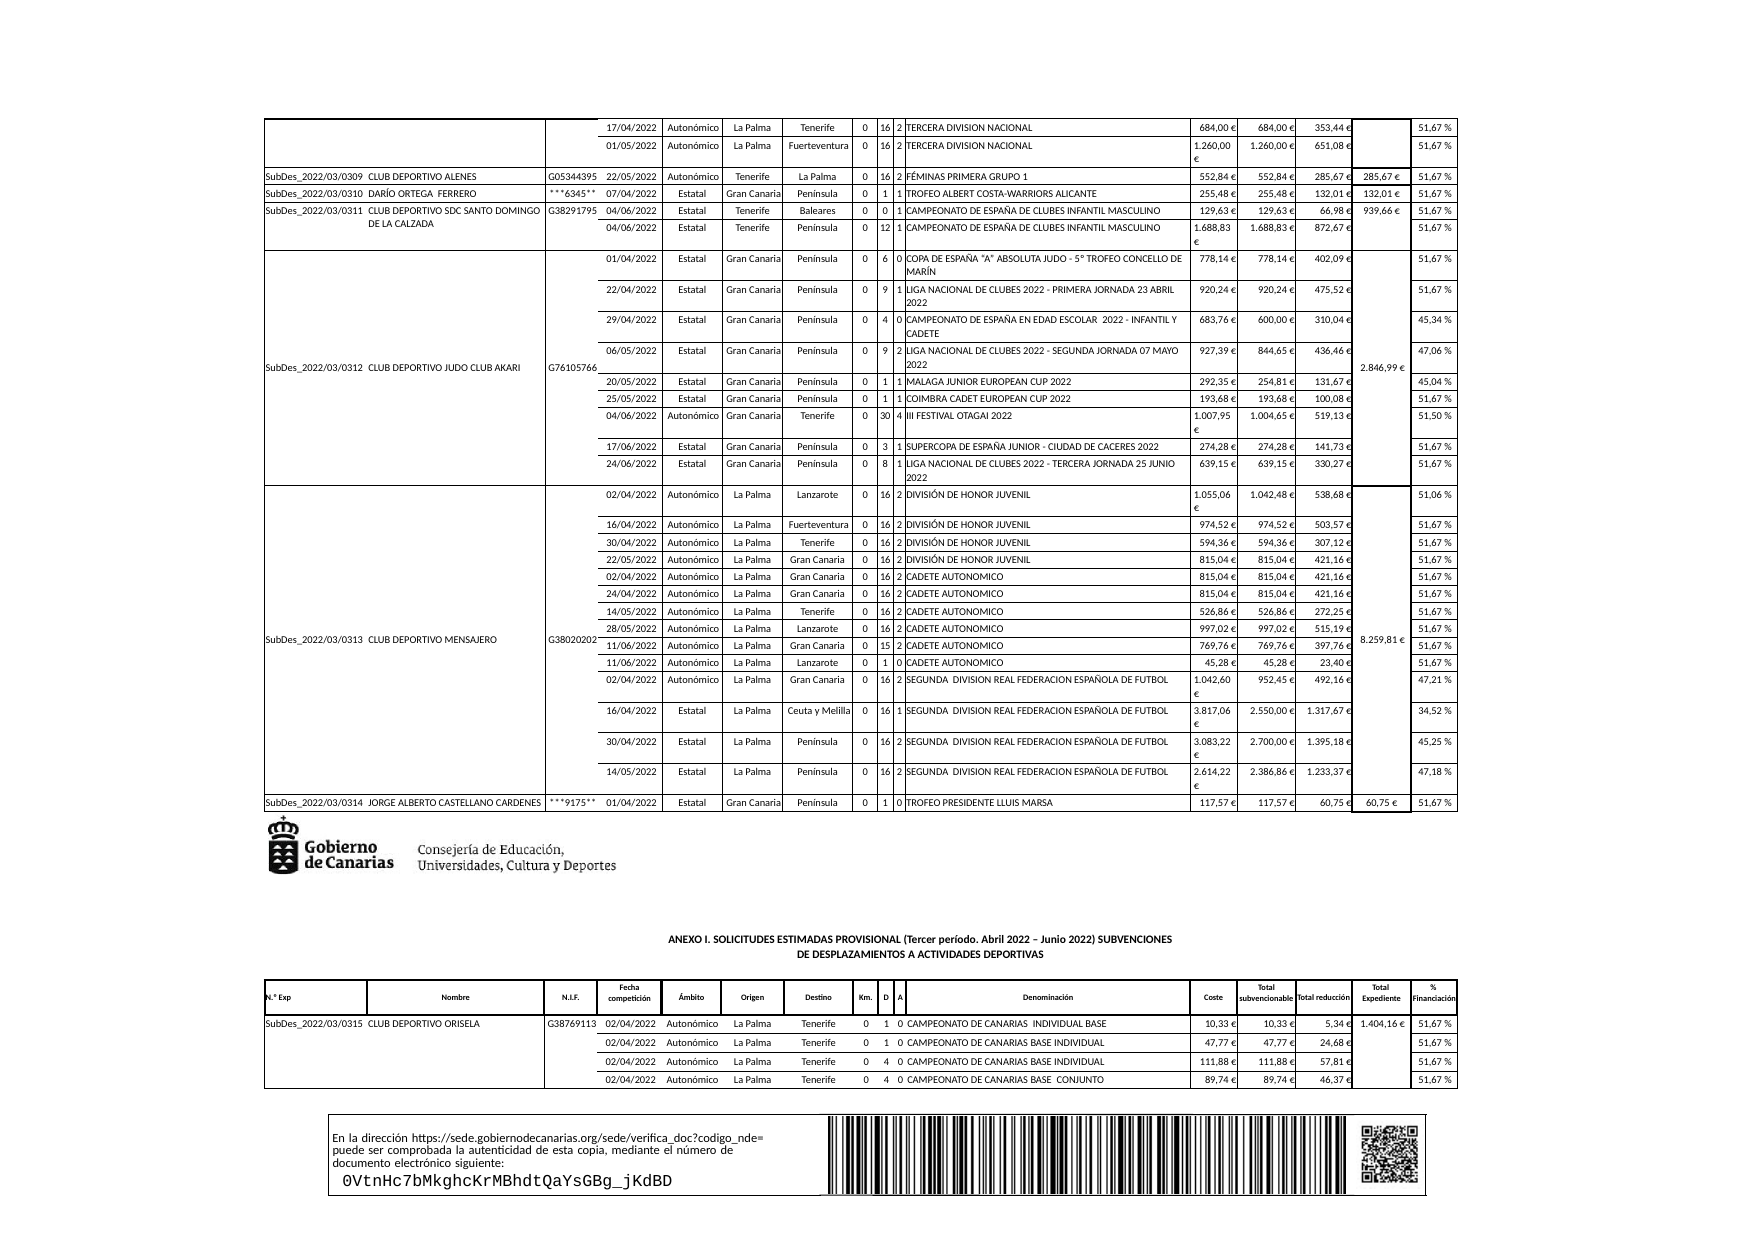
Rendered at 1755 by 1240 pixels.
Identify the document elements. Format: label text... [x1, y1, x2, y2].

table_cell La Palma [721, 1053, 783, 1071]
table_cell 60,75 € [1296, 795, 1351, 811]
table_cell Tenerife [723, 168, 782, 184]
table_cell SEGUNDA DIVISION REAL FEDERACION ESPAÑOLA DE FUTBOL [906, 703, 1190, 732]
table_cell Tenerife [784, 1072, 853, 1088]
table_cell 0 [853, 456, 877, 485]
table_cell 51,67 % [1412, 168, 1457, 184]
table_cell SubDes_2022/03/0314 [265, 795, 367, 811]
table_cell 117,57 € [1191, 795, 1237, 811]
table_cell CAMPEONATO DE CANARIAS BASE INDIVIDUAL [906, 1034, 1190, 1052]
table_cell 51,67 % [1412, 638, 1457, 654]
table_header Total Expediente [1353, 981, 1410, 1014]
table_cell 552,84 € [1191, 168, 1237, 184]
table_cell 353,44 € [1296, 119, 1351, 136]
table_cell La Palma [723, 655, 782, 671]
table_header Coste [1191, 981, 1236, 1014]
table_cell CAMPEONATO DE ESPAÑA EN EDAD ESCOLAR 2022 - INFANTIL Y CADETE [906, 312, 1190, 342]
table_cell 6 [878, 251, 893, 280]
table_cell Tenerife [723, 220, 782, 249]
table_cell 01/05/2022 [598, 137, 662, 167]
table_cell SEGUNDA DIVISION REAL FEDERACION ESPAÑOLA DE FUTBOL [906, 764, 1190, 794]
table_cell TROFEO ALBERT COSTA-WARRIORS ALICANTE [906, 185, 1190, 202]
table_cell SubDes_2022/03/0313 [265, 486, 367, 794]
table_cell 16 [878, 168, 893, 184]
table_cell 538,68 € [1296, 486, 1351, 516]
table_cell Gran Canaria [723, 456, 782, 485]
table_cell 9 [878, 343, 893, 372]
table_cell Autonómico [663, 552, 722, 568]
table_cell 2 [894, 517, 905, 533]
table_cell 51,50 % [1412, 408, 1457, 437]
table_cell Gran Canaria [723, 374, 782, 389]
table_cell Península [783, 795, 852, 811]
table_cell 16 [878, 586, 893, 602]
table_cell 2 [894, 586, 905, 602]
table_cell LIGA NACIONAL DE CLUBES 2022 - SEGUNDA JORNADA 07 MAYO 2022 [906, 343, 1190, 372]
table_cell 1 [894, 391, 905, 407]
table_cell 1.688,83 € [1191, 220, 1237, 249]
table_cell 0 [853, 343, 877, 372]
table_cell Península [783, 220, 852, 249]
table_cell Península [783, 391, 852, 407]
table_cell Península [783, 374, 852, 389]
table_cell 25/05/2022 [598, 391, 662, 407]
table_cell 16 [878, 552, 893, 568]
table_cell 2.700,00 € [1238, 733, 1295, 763]
table_cell TROFEO PRESIDENTE LLUIS MARSA [906, 795, 1190, 811]
table_cell Gran Canaria [723, 439, 782, 455]
table_cell 2 [894, 569, 905, 585]
table_cell Autonómico [663, 534, 722, 551]
table_cell Tenerife [784, 1016, 853, 1033]
table_cell 0 [853, 552, 877, 568]
table_cell 274,28 € [1191, 439, 1237, 455]
table_cell Autonómico [663, 586, 722, 602]
table_cell Península [783, 764, 852, 794]
table_cell 3 [878, 439, 893, 455]
table_cell 0 [853, 185, 877, 202]
table_cell Península [783, 733, 852, 763]
table_cell 285,67 € [1296, 168, 1351, 184]
table_cell 8 [878, 456, 893, 485]
table_cell 1 [894, 439, 905, 455]
table_cell Ceuta y Melilla [783, 703, 852, 732]
table_cell Estatal [663, 391, 722, 407]
table_cell 1.404,16 € [1353, 1016, 1410, 1088]
table_cell Autonómico [663, 517, 722, 533]
table_header D [879, 981, 893, 1014]
table_header N.º Exp [266, 981, 366, 1014]
table_cell CAMPEONATO DE ESPAÑA DE CLUBES INFANTIL MASCULINO [906, 203, 1190, 219]
table_cell 684,00 € [1238, 119, 1295, 136]
table_cell 51,67 % [1412, 620, 1457, 636]
table_cell 844,65 € [1238, 343, 1295, 372]
table_cell 89,74 € [1238, 1072, 1295, 1088]
table_cell 30 [878, 408, 893, 437]
table_header Km. [854, 981, 877, 1014]
table_cell 0 [894, 795, 905, 811]
table_cell SEGUNDA DIVISION REAL FEDERACION ESPAÑOLA DE FUTBOL [906, 672, 1190, 702]
table_cell 651,08 € [1296, 137, 1351, 167]
table_cell La Palma [723, 534, 782, 551]
table_cell 997,02 € [1238, 620, 1295, 636]
table_cell SubDes_2022/03/0311 [265, 203, 367, 249]
table_cell 02/04/2022 [598, 569, 662, 585]
table_cell 974,52 € [1238, 517, 1295, 533]
table_cell DARÍO ORTEGA FERRERO [367, 185, 545, 202]
table_cell 255,48 € [1238, 185, 1295, 202]
table_cell 285,67 € [1353, 169, 1410, 184]
table_cell 04/06/2022 [598, 408, 662, 437]
table_cell 47,18 % [1412, 764, 1457, 794]
table_cell 57,81 € [1296, 1053, 1351, 1071]
table_cell 0 [853, 137, 877, 167]
table_cell 16/04/2022 [598, 703, 662, 732]
table_cell Estatal [663, 764, 722, 794]
table_cell 2 [894, 672, 905, 702]
table_cell 2 [894, 137, 905, 167]
table_cell 34,52 % [1412, 703, 1457, 732]
table_cell 0 [853, 391, 877, 407]
table_cell 2 [894, 119, 905, 136]
table_cell Estatal [663, 439, 722, 455]
table_cell 16 [878, 733, 893, 763]
table_cell CLUB DEPORTIVO ALENES [367, 168, 545, 184]
table_cell 193,68 € [1191, 391, 1237, 407]
table_cell La Palma [783, 168, 852, 184]
table_cell CADETE AUTONOMICO [906, 638, 1190, 654]
table_cell 24,68 € [1296, 1034, 1351, 1052]
table_cell Tenerife [783, 119, 852, 136]
table_cell Gran Canaria [783, 552, 852, 568]
table_cell 51,67 % [1412, 119, 1457, 136]
table_cell 1 [878, 1034, 894, 1052]
table_cell 552,84 € [1238, 168, 1295, 184]
table_cell 815,04 € [1238, 569, 1295, 585]
table_cell SubDes_2022/03/0315 [265, 1016, 367, 1088]
table_cell Autonómico [663, 672, 722, 702]
table_cell Estatal [663, 312, 722, 342]
table_cell Autonómico [663, 168, 722, 184]
table_cell LIGA NACIONAL DE CLUBES 2022 - PRIMERA JORNADA 23 ABRIL 2022 [906, 281, 1190, 311]
table_cell 2 [894, 343, 905, 372]
table_cell 0 [853, 220, 877, 249]
table_cell 30/04/2022 [598, 733, 662, 763]
table_cell La Palma [723, 486, 782, 516]
table_cell 51,67 % [1412, 251, 1457, 280]
table_cell Gran Canaria [783, 569, 852, 585]
table_cell 100,08 € [1296, 391, 1351, 407]
table_cell Península [783, 439, 852, 455]
table_cell 51,67 % [1412, 586, 1457, 602]
table_cell 1.688,83 € [1238, 220, 1295, 249]
table_header Nombre [368, 981, 543, 1014]
table_cell Autonómico [663, 119, 722, 136]
table_cell La Palma [723, 552, 782, 568]
table_cell 815,04 € [1191, 552, 1237, 568]
table_cell 193,68 € [1238, 391, 1295, 407]
table_cell 16 [878, 486, 893, 516]
table_cell CLUB DEPORTIVO MENSAJERO [367, 486, 545, 794]
table_cell 51,67 % [1412, 185, 1457, 202]
table_cell Península [783, 185, 852, 202]
table_cell 4 [878, 1072, 894, 1088]
table_cell 2.614,22 € [1191, 764, 1237, 794]
table_cell CADETE AUTONOMICO [906, 620, 1190, 636]
table_cell 22/05/2022 [598, 552, 662, 568]
table_cell 0 [853, 703, 877, 732]
table_header Fecha competición [598, 981, 660, 1014]
table_cell 526,86 € [1238, 603, 1295, 619]
table_cell Autonómico [661, 1016, 721, 1033]
table_header Destino [785, 981, 852, 1014]
table_cell 01/04/2022 [598, 795, 662, 811]
table_cell 51,67 % [1412, 281, 1457, 311]
table_cell SubDes_2022/03/0309 [265, 168, 367, 184]
table_cell 51,67 % [1412, 203, 1457, 219]
table_cell 60,75 € [1353, 795, 1410, 811]
table_cell 45,28 € [1238, 655, 1295, 671]
table_cell Gran Canaria [723, 312, 782, 342]
table_cell DIVISIÓN DE HONOR JUVENIL [906, 552, 1190, 568]
table_cell 594,36 € [1191, 534, 1237, 551]
table_cell 0 [853, 603, 877, 619]
table_cell 872,67 € [1296, 220, 1351, 249]
table_cell [546, 120, 598, 167]
table_cell Estatal [663, 795, 722, 811]
table_cell Fuerteventura [783, 137, 852, 167]
table_cell 02/04/2022 [597, 1072, 661, 1088]
table_cell 292,35 € [1191, 374, 1237, 389]
table_cell Tenerife [783, 534, 852, 551]
table_cell 594,36 € [1238, 534, 1295, 551]
table_cell 0 [894, 655, 905, 671]
table_cell La Palma [723, 119, 782, 136]
table_cell ***6345** [546, 185, 598, 202]
table_cell 51,06 % [1412, 486, 1457, 516]
table_cell 117,57 € [1238, 795, 1295, 811]
table_cell 920,24 € [1238, 281, 1295, 311]
table_cell Gran Canaria [723, 251, 782, 280]
table_cell 0 [894, 1072, 906, 1088]
table_cell 330,27 € [1296, 456, 1351, 485]
table_cell 0 [853, 312, 877, 342]
table_cell 01/04/2022 [598, 251, 662, 280]
table_cell 1.007,95 € [1191, 408, 1237, 437]
table_cell SubDes_2022/03/0310 [265, 185, 367, 202]
table_cell La Palma [723, 569, 782, 585]
table_cell 04/06/2022 [598, 220, 662, 249]
table_cell 0 [894, 251, 905, 280]
table_header A [895, 981, 905, 1014]
table_cell La Palma [723, 733, 782, 763]
table_cell 0 [853, 281, 877, 311]
table_cell 274,28 € [1238, 439, 1295, 455]
table_cell 51,67 % [1412, 439, 1457, 455]
text ANEXO I. SOLICITUDES ESTIMADAS PROVISIONAL (Tercer período. Abril 2022 – Junio 2022) SUBVENCIONES DE DESPLAZAMIENTOS A ACTIVIDADES DEPORTIVAS [665, 932, 1176, 961]
table_cell 4 [894, 408, 905, 437]
table_cell Estatal [663, 703, 722, 732]
table_cell Estatal [663, 733, 722, 763]
table_cell 1 [894, 281, 905, 311]
table_cell Estatal [663, 281, 722, 311]
table_cell Estatal [663, 220, 722, 249]
table_cell 3.083,22 € [1191, 733, 1237, 763]
table_cell FÉMINAS PRIMERA GRUPO 1 [906, 168, 1190, 184]
table_cell 11/06/2022 [598, 638, 662, 654]
table_cell 526,86 € [1191, 603, 1237, 619]
table_cell CAMPEONATO DE CANARIAS BASE CONJUNTO [906, 1072, 1190, 1088]
table_cell 4 [878, 1053, 894, 1071]
table_cell La Palma [723, 620, 782, 636]
table_cell CADETE AUTONOMICO [906, 603, 1190, 619]
table_cell 639,15 € [1191, 456, 1237, 485]
table_cell 0 [878, 203, 893, 219]
table_cell 20/05/2022 [598, 374, 662, 389]
table_cell 16 [878, 764, 893, 794]
table_cell 1 [878, 795, 893, 811]
table_cell 0 [853, 168, 877, 184]
table_cell 16 [878, 119, 893, 136]
table_cell 51,67 % [1412, 391, 1457, 407]
table_cell 12 [878, 220, 893, 249]
table_cell 47,77 € [1191, 1034, 1237, 1052]
table_cell Autonómico [663, 137, 722, 167]
table_cell SubDes_2022/03/0312 [265, 251, 367, 485]
table_cell 0 [853, 569, 877, 585]
table_cell 5,34 € [1296, 1016, 1351, 1033]
table_cell La Palma [723, 603, 782, 619]
table_cell 10,33 € [1191, 1016, 1237, 1033]
table_cell 129,63 € [1191, 203, 1237, 219]
table_cell 0 [853, 203, 877, 219]
table_cell 683,76 € [1191, 312, 1237, 342]
table_cell 22/04/2022 [598, 281, 662, 311]
table_cell 769,76 € [1191, 638, 1237, 654]
table_cell 815,04 € [1238, 552, 1295, 568]
table_cell 16/04/2022 [598, 517, 662, 533]
table_cell 0 [853, 655, 877, 671]
table_cell 1 [894, 374, 905, 389]
table_cell 51,67 % [1412, 603, 1457, 619]
table_cell 421,16 € [1296, 586, 1351, 602]
table_cell CADETE AUTONOMICO [906, 655, 1190, 671]
table_cell 2 [894, 620, 905, 636]
table_cell Gran Canaria [723, 795, 782, 811]
table_cell Gran Canaria [723, 343, 782, 372]
table_cell La Palma [723, 638, 782, 654]
table_cell Tenerife [723, 203, 782, 219]
table_cell TERCERA DIVISION NACIONAL [906, 119, 1190, 136]
table_cell 16 [878, 137, 893, 167]
table_cell La Palma [723, 703, 782, 732]
table_cell 927,39 € [1191, 343, 1237, 372]
table_cell 47,06 % [1412, 343, 1457, 372]
table_cell 0 [853, 534, 877, 551]
table_cell 28/05/2022 [598, 620, 662, 636]
table_cell Autonómico [663, 620, 722, 636]
table_cell 1.260,00 € [1238, 137, 1295, 167]
table_cell 131,67 € [1296, 374, 1351, 389]
table_cell 1 [878, 391, 893, 407]
table_cell 17/04/2022 [598, 119, 662, 136]
table_cell 111,88 € [1191, 1053, 1237, 1071]
table_cell Gran Canaria [783, 638, 852, 654]
table_cell 02/04/2022 [597, 1034, 661, 1052]
table_cell 15 [878, 638, 893, 654]
table_header Total reducción [1297, 981, 1351, 1014]
table_cell 45,04 % [1412, 374, 1457, 389]
table_cell 07/04/2022 [598, 185, 662, 202]
table_header Total subvencionable [1238, 981, 1295, 1014]
table_cell 1 [894, 220, 905, 249]
table_cell G38291795 [546, 203, 598, 249]
table_cell 129,63 € [1238, 203, 1295, 219]
table_cell 1.042,60 € [1191, 672, 1237, 702]
table_cell 1.055,06 € [1191, 486, 1237, 516]
table_cell 421,16 € [1296, 569, 1351, 585]
table_cell 132,01 € [1353, 186, 1410, 202]
table_cell Lanzarote [783, 620, 852, 636]
table_cell 997,02 € [1191, 620, 1237, 636]
table_cell 2 [894, 764, 905, 794]
table_cell 0 [853, 1016, 878, 1033]
table_cell [1353, 120, 1410, 167]
table_cell COIMBRA CADET EUROPEAN CUP 2022 [906, 391, 1190, 407]
table_cell 2 [894, 168, 905, 184]
table_header N.I.F. [545, 981, 596, 1014]
table_cell La Palma [721, 1034, 783, 1052]
table_cell 0 [853, 408, 877, 437]
table_cell 24/06/2022 [598, 456, 662, 485]
table_cell COPA DE ESPAÑA “A” ABSOLUTA JUDO - 5º TROFEO CONCELLO DE MARÍN [906, 251, 1190, 280]
table_cell 1.317,67 € [1296, 703, 1351, 732]
table_cell 51,67 % [1412, 655, 1457, 671]
table_cell Estatal [663, 343, 722, 372]
table_cell 778,14 € [1238, 251, 1295, 280]
table_cell 24/04/2022 [598, 586, 662, 602]
table_header Ámbito [663, 981, 720, 1014]
table_cell Autonómico [663, 603, 722, 619]
table_cell La Palma [721, 1072, 783, 1088]
table_cell 3.817,06 € [1191, 703, 1237, 732]
table_cell 815,04 € [1238, 586, 1295, 602]
table_cell 0 [853, 764, 877, 794]
table_cell Autonómico [661, 1034, 721, 1052]
table_cell 1.260,00 € [1191, 137, 1237, 167]
table_cell G38769113 [545, 1016, 597, 1088]
table_cell 0 [894, 1016, 906, 1033]
table_cell 0 [853, 251, 877, 280]
table_cell 132,01 € [1296, 185, 1351, 202]
table_cell 111,88 € [1238, 1053, 1295, 1071]
table_cell 815,04 € [1191, 586, 1237, 602]
table_cell DIVISIÓN DE HONOR JUVENIL [906, 486, 1190, 516]
table_cell Gran Canaria [723, 281, 782, 311]
table_cell 397,76 € [1296, 638, 1351, 654]
table_cell Autonómico [661, 1072, 721, 1088]
table_cell La Palma [723, 137, 782, 167]
table_cell Baleares [783, 203, 852, 219]
table_cell 29/04/2022 [598, 312, 662, 342]
table_cell 11/06/2022 [598, 655, 662, 671]
table_cell 0 [853, 486, 877, 516]
table_cell 684,00 € [1191, 119, 1237, 136]
table_cell 16 [878, 620, 893, 636]
table_cell 16 [878, 603, 893, 619]
table_cell Tenerife [783, 603, 852, 619]
table_cell G38020202 [546, 486, 598, 794]
table_cell 45,25 % [1412, 733, 1457, 763]
table_cell 0 [853, 586, 877, 602]
table_cell 2.550,00 € [1238, 703, 1295, 732]
table_cell Gran Canaria [723, 185, 782, 202]
table_cell 51,67 % [1412, 569, 1457, 585]
table_cell 51,67 % [1412, 1072, 1457, 1088]
table_cell 02/04/2022 [598, 486, 662, 516]
table_cell 06/05/2022 [598, 343, 662, 372]
table_cell 14/05/2022 [598, 603, 662, 619]
table_cell CLUB DEPORTIVO SDC SANTO DOMINGO DE LA CALZADA [367, 203, 545, 249]
table_cell CADETE AUTONOMICO [906, 569, 1190, 585]
table_cell La Palma [723, 672, 782, 702]
table_cell 16 [878, 534, 893, 551]
table_cell 47,21 % [1412, 672, 1457, 702]
table_cell 0 [853, 672, 877, 702]
table_cell 1 [878, 1016, 894, 1033]
table_cell 23,40 € [1296, 655, 1351, 671]
table_cell 2 [894, 486, 905, 516]
table_cell Tenerife [784, 1053, 853, 1071]
table_cell 16 [878, 517, 893, 533]
table_cell 475,52 € [1296, 281, 1351, 311]
table_cell 0 [894, 1053, 906, 1071]
table_cell Gran Canaria [723, 391, 782, 407]
table_cell 939,66 € [1353, 203, 1410, 249]
table_cell 66,98 € [1296, 203, 1351, 219]
table_cell G05344395 [546, 168, 598, 184]
table_cell 421,16 € [1296, 552, 1351, 568]
table_cell 1 [894, 703, 905, 732]
table_cell 1 [878, 374, 893, 389]
table_cell CADETE AUTONOMICO [906, 586, 1190, 602]
table_cell 17/06/2022 [598, 439, 662, 455]
table_cell Gran Canaria [783, 672, 852, 702]
table_cell Autonómico [663, 486, 722, 516]
table_cell La Palma [723, 586, 782, 602]
table_cell 519,13 € [1296, 408, 1351, 437]
table_cell La Palma [721, 1016, 783, 1033]
table_cell 16 [878, 569, 893, 585]
table_header % Financiación [1412, 981, 1456, 1014]
table_cell 515,19 € [1296, 620, 1351, 636]
table_cell 14/05/2022 [598, 764, 662, 794]
table_cell Fuerteventura [783, 517, 852, 533]
table_cell Península [783, 343, 852, 372]
table_header Denominación [907, 981, 1189, 1014]
table_cell 255,48 € [1191, 185, 1237, 202]
table_cell 272,25 € [1296, 603, 1351, 619]
table_cell 2 [894, 534, 905, 551]
table_cell 16 [878, 703, 893, 732]
table_cell 8.259,81 € [1353, 487, 1410, 794]
table_cell ***9175** [546, 795, 598, 811]
table_cell 51,67 % [1412, 517, 1457, 533]
table_cell Autonómico [663, 569, 722, 585]
table_cell 639,15 € [1238, 456, 1295, 485]
table_cell 2.846,99 € [1353, 251, 1410, 485]
table_cell Estatal [663, 251, 722, 280]
table_cell 1 [894, 185, 905, 202]
table_cell 503,57 € [1296, 517, 1351, 533]
table_cell 310,04 € [1296, 312, 1351, 342]
table_cell DIVISIÓN DE HONOR JUVENIL [906, 534, 1190, 551]
table_cell 815,04 € [1191, 569, 1237, 585]
table_cell 436,46 € [1296, 343, 1351, 372]
table_cell Lanzarote [783, 486, 852, 516]
table_cell 0 [853, 795, 877, 811]
table_cell 51,67 % [1412, 534, 1457, 551]
table_cell CLUB DEPORTIVO JUDO CLUB AKARI [367, 251, 545, 485]
table_cell Tenerife [783, 408, 852, 437]
table_cell Estatal [663, 203, 722, 219]
table_cell 10,33 € [1238, 1016, 1295, 1033]
table_cell 51,67 % [1412, 795, 1457, 811]
table_cell Estatal [663, 456, 722, 485]
table_cell 307,12 € [1296, 534, 1351, 551]
table_cell 0 [853, 517, 877, 533]
table_cell CAMPEONATO DE ESPAÑA DE CLUBES INFANTIL MASCULINO [906, 220, 1190, 249]
table_cell 2.386,86 € [1238, 764, 1295, 794]
table_cell 02/04/2022 [597, 1016, 661, 1033]
table_cell 04/06/2022 [598, 203, 662, 219]
table_cell La Palma [723, 517, 782, 533]
table_cell 02/04/2022 [598, 672, 662, 702]
table_cell 492,16 € [1296, 672, 1351, 702]
table_cell III FESTIVAL OTAGAI 2022 [906, 408, 1190, 437]
table_cell 0 [853, 439, 877, 455]
table_cell [265, 120, 367, 167]
table_cell 952,45 € [1238, 672, 1295, 702]
table_cell 0 [894, 1034, 906, 1052]
table_cell 51,67 % [1412, 1034, 1457, 1052]
table_cell CLUB DEPORTIVO ORISELA [367, 1016, 544, 1088]
table_cell CAMPEONATO DE CANARIAS INDIVIDUAL BASE [906, 1016, 1190, 1033]
table_cell 2 [894, 638, 905, 654]
table_cell Península [783, 281, 852, 311]
table_cell 1.233,37 € [1296, 764, 1351, 794]
table_cell 51,67 % [1412, 456, 1457, 485]
table_cell Península [783, 312, 852, 342]
table_cell 47,77 € [1238, 1034, 1295, 1052]
table_cell Autonómico [661, 1053, 721, 1071]
table_cell 51,67 % [1412, 552, 1457, 568]
table_cell 0 [894, 312, 905, 342]
table_cell MALAGA JUNIOR EUROPEAN CUP 2022 [906, 374, 1190, 389]
table_cell 45,34 % [1412, 312, 1457, 342]
table_cell 46,37 € [1296, 1072, 1351, 1088]
table_cell TERCERA DIVISION NACIONAL [906, 137, 1190, 167]
table_cell 0 [853, 1072, 878, 1088]
table_cell 51,67 % [1412, 220, 1457, 249]
table_cell 0 [853, 119, 877, 136]
table_cell Autonómico [663, 655, 722, 671]
table_cell 769,76 € [1238, 638, 1295, 654]
table_cell Península [783, 456, 852, 485]
table_cell 1 [894, 456, 905, 485]
table_cell 51,67 % [1412, 1016, 1457, 1033]
table_cell Gran Canaria [783, 586, 852, 602]
table_cell 9 [878, 281, 893, 311]
table_cell 1 [894, 203, 905, 219]
table_cell Gran Canaria [723, 408, 782, 437]
table_cell Estatal [663, 374, 722, 389]
table_cell 402,09 € [1296, 251, 1351, 280]
table_cell Autonómico [663, 638, 722, 654]
table_cell 141,73 € [1296, 439, 1351, 455]
table_cell 1.004,65 € [1238, 408, 1295, 437]
table_cell G76105766 [546, 251, 598, 485]
table_cell Estatal [663, 185, 722, 202]
table_cell 0 [853, 620, 877, 636]
table_cell 2 [894, 603, 905, 619]
table_cell 0 [853, 374, 877, 389]
table_cell Autonómico [663, 408, 722, 437]
table_cell 51,67 % [1412, 1053, 1457, 1071]
table_cell 0 [853, 1053, 878, 1071]
table_header Origen [722, 981, 783, 1014]
table_cell 1 [878, 185, 893, 202]
table_cell SEGUNDA DIVISION REAL FEDERACION ESPAÑOLA DE FUTBOL [906, 733, 1190, 763]
table_cell 1.395,18 € [1296, 733, 1351, 763]
table_cell 0 [853, 1034, 878, 1052]
table_cell 22/05/2022 [598, 168, 662, 184]
table_cell 02/04/2022 [597, 1053, 661, 1071]
table_cell 600,00 € [1238, 312, 1295, 342]
table_cell SUPERCOPA DE ESPAÑA JUNIOR - CIUDAD DE CACERES 2022 [906, 439, 1190, 455]
table_cell 89,74 € [1191, 1072, 1237, 1088]
table_cell Tenerife [784, 1034, 853, 1052]
table_cell 1.042,48 € [1238, 486, 1295, 516]
table_cell 920,24 € [1191, 281, 1237, 311]
table_cell [367, 120, 545, 167]
table_cell 51,67 % [1412, 137, 1457, 167]
table_cell 974,52 € [1191, 517, 1237, 533]
table_cell JORGE ALBERTO CASTELLANO CARDENES [367, 795, 545, 811]
table_cell 4 [878, 312, 893, 342]
table_cell Península [783, 251, 852, 280]
table_cell Lanzarote [783, 655, 852, 671]
table_cell 2 [894, 552, 905, 568]
table_cell 778,14 € [1191, 251, 1237, 280]
table_cell 0 [853, 638, 877, 654]
table_cell 2 [894, 733, 905, 763]
table_cell CAMPEONATO DE CANARIAS BASE INDIVIDUAL [906, 1053, 1190, 1071]
table_cell 1 [878, 655, 893, 671]
table_cell DIVISIÓN DE HONOR JUVENIL [906, 517, 1190, 533]
table_cell 16 [878, 672, 893, 702]
table_cell 45,28 € [1191, 655, 1237, 671]
table_cell 30/04/2022 [598, 534, 662, 551]
table_cell 254,81 € [1238, 374, 1295, 389]
table_cell 0 [853, 733, 877, 763]
table_cell La Palma [723, 764, 782, 794]
table_cell LIGA NACIONAL DE CLUBES 2022 - TERCERA JORNADA 25 JUNIO 2022 [906, 456, 1190, 485]
